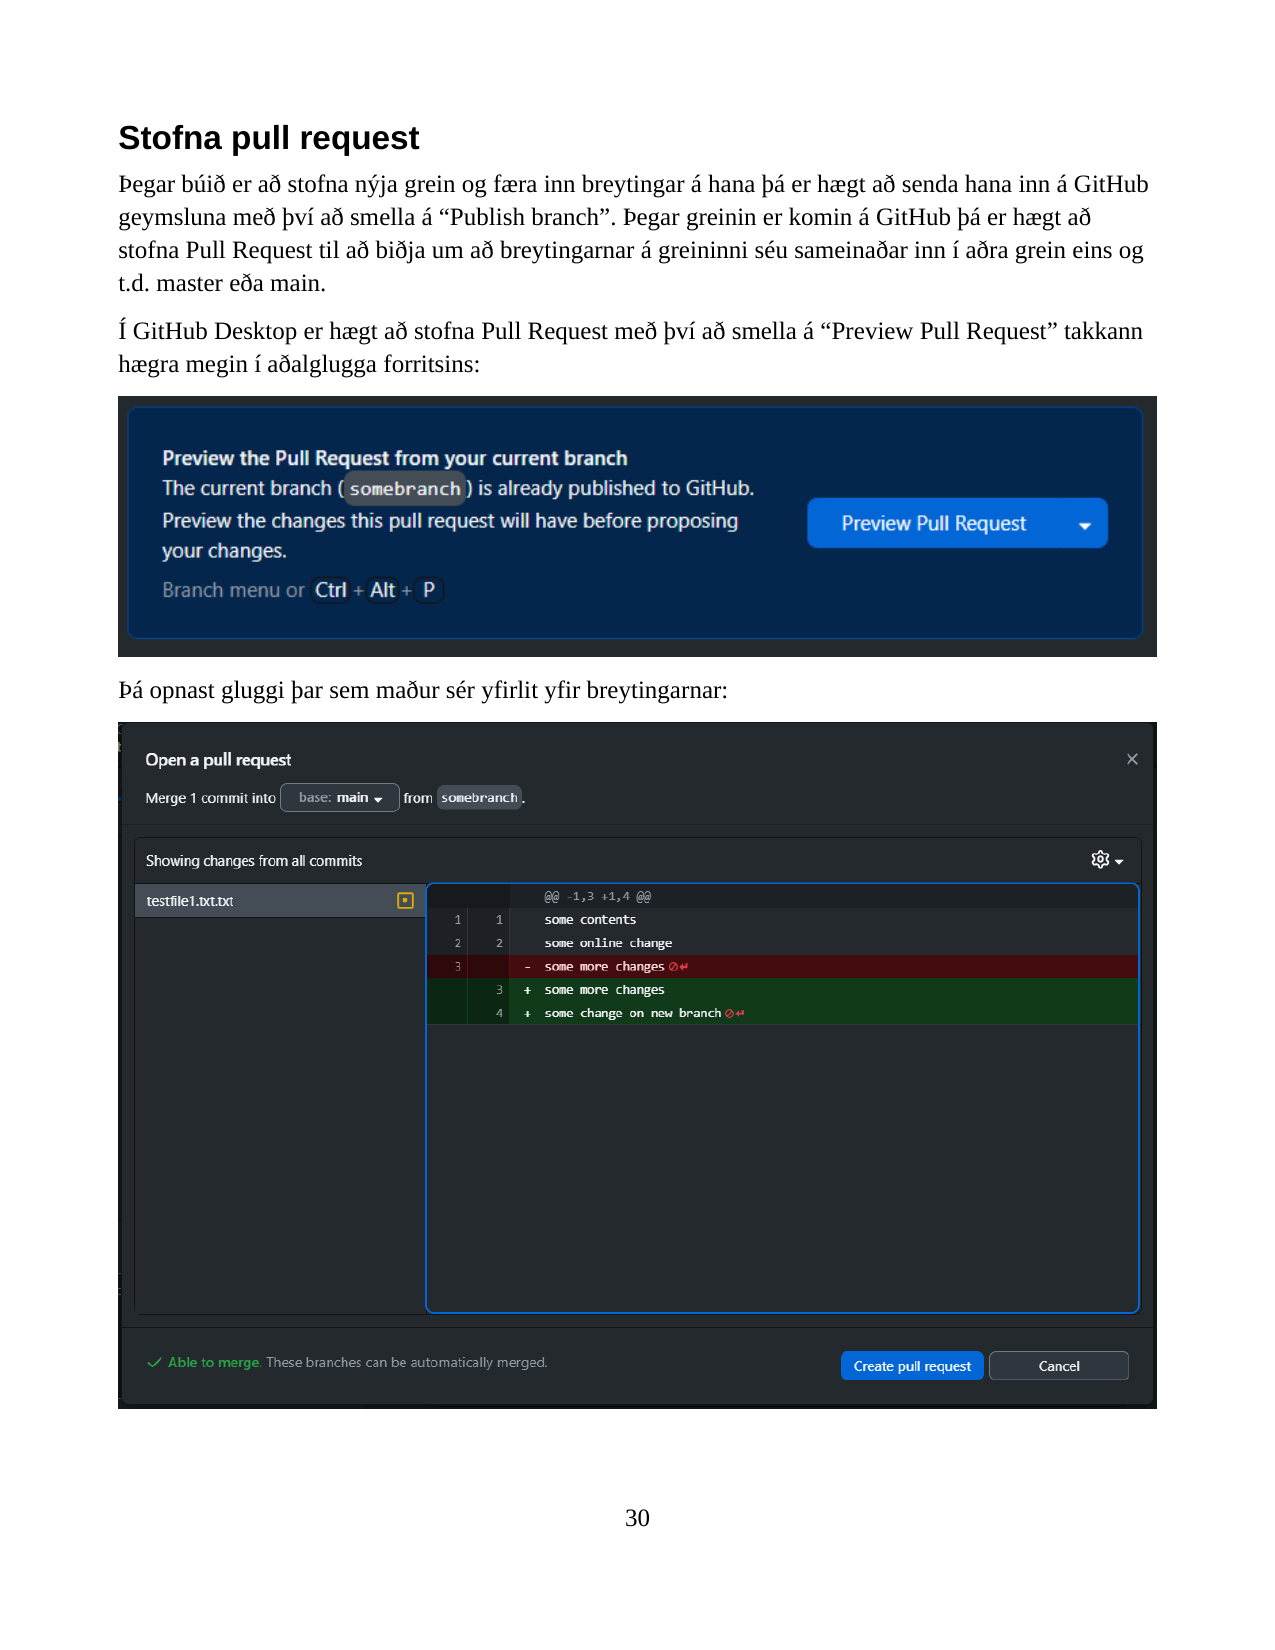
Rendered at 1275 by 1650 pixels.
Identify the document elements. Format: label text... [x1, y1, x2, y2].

subtitle Stofna pull request [118, 118, 1157, 157]
picture [118, 396, 1157, 657]
text Þegar búið er að stofna nýja grein og færa inn breytingar á hana þá er hægt að senda hana inn á GitHub geymsluna með því að smella á “Publish branch”. Þegar greinin er komin á GitHub þá er hægt að stofna Pull Request til að biðja um að breytingarnar á greininni séu sameinaðar inn í aðra grein eins og t.d. master eða main. [118, 169, 1157, 297]
text Í GitHub Desktop er hægt að stofna Pull Request með því að smella á “Preview Pull Request” takkann hægra megin í aðalglugga forritsins: [118, 316, 1157, 377]
picture [118, 722, 1157, 1409]
text Þá opnast gluggi þar sem maður sér yfirlit yfir breytingarnar: [118, 675, 1157, 704]
